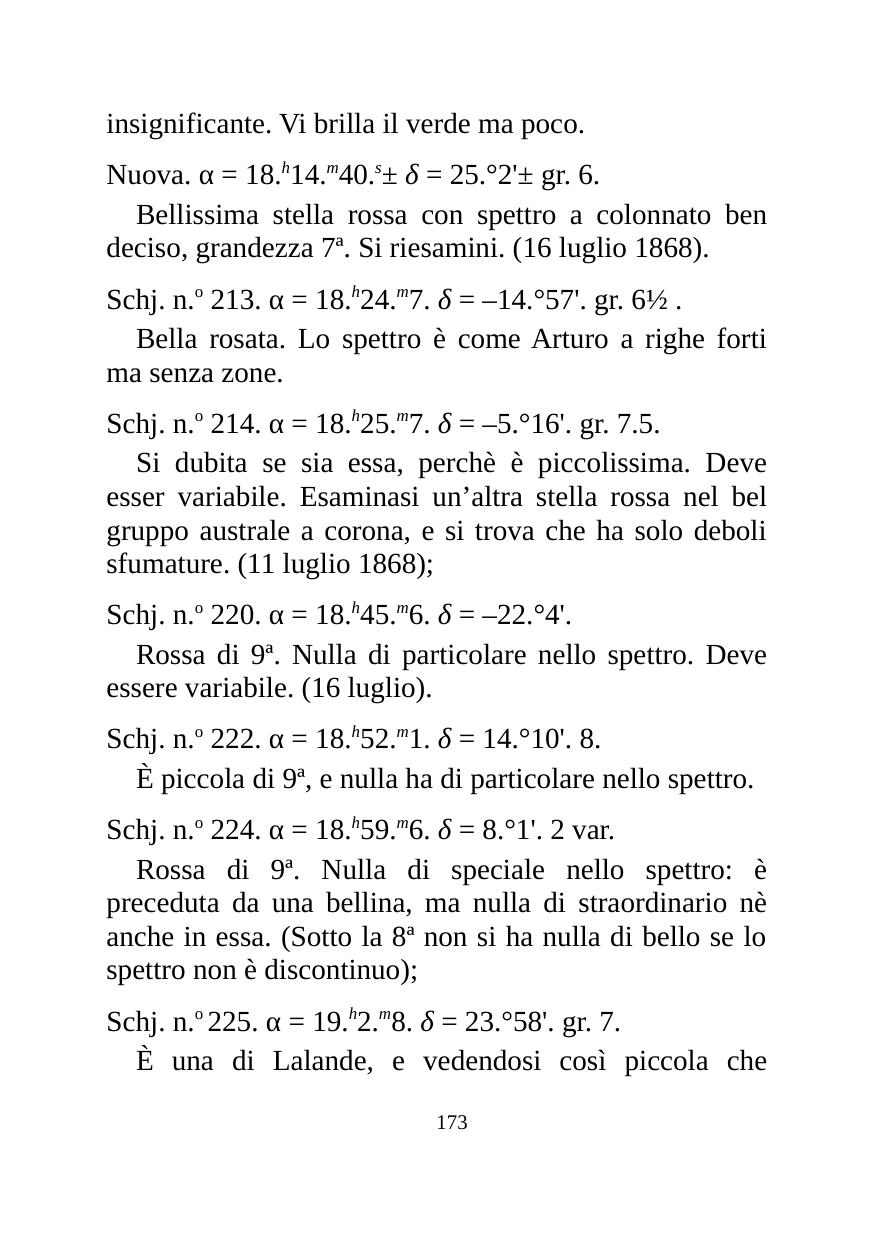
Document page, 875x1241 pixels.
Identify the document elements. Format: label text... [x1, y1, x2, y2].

text Schj. n.o 213. α = 18.h24.m7. δ = ‒14.°57'. gr. 6½ . [106, 282, 768, 315]
text Schj. n.o 225. α = 19.h2.m8. δ = 23.°58'. gr. 7. [106, 1004, 768, 1037]
text È piccola di 9ª, e nulla ha di particolare nello spettro. [106, 761, 768, 795]
text Bellissima stella rossa con spettro a colonnato ben deciso, grandezza 7ª. Si riesamini. (16 luglio 1868). [106, 197, 768, 264]
text Schj. n.o 222. α = 18.h52.m1. δ = 14.°10'. 8. [106, 722, 768, 755]
text insignificante. Vi brilla il verde ma poco. [106, 106, 768, 140]
text Rossa di 9ª. Nulla di particolare nello spettro. Deve essere variabile. (16 luglio). [106, 637, 768, 704]
text Schj. n.o 220. α = 18.h45.m6. δ = ‒22.°4'. [106, 597, 768, 631]
text Si dubita se sia essa, perchè è piccolissima. Deve esser variabile. Esaminasi un’altra stella rossa nel bel gruppo australe a corona, e si trova che ha solo deboli sfumature. (11 luglio 1868); [106, 446, 768, 580]
text Bella rosata. Lo spettro è come Arturo a righe forti ma senza zone. [106, 321, 768, 388]
text Schj. n.o 224. α = 18.h59.m6. δ = 8.°1'. 2 var. [106, 812, 768, 846]
text Schj. n.o 214. α = 18.h25.m7. δ = ‒5.°16'. gr. 7.5. [106, 406, 768, 439]
text Nuova. α = 18.h14.m40.s± δ = 25.°2'± gr. 6. [106, 157, 768, 191]
text Rossa di 9ª. Nulla di speciale nello spettro: è preceduta da una bellina, ma nulla di straordinario nè anche in essa. (Sotto la 8ª non si ha nulla di bello se lo spettro non è discontinuo); [106, 852, 768, 986]
text È una di Lalande, e vedendosi così piccola che [106, 1043, 768, 1077]
